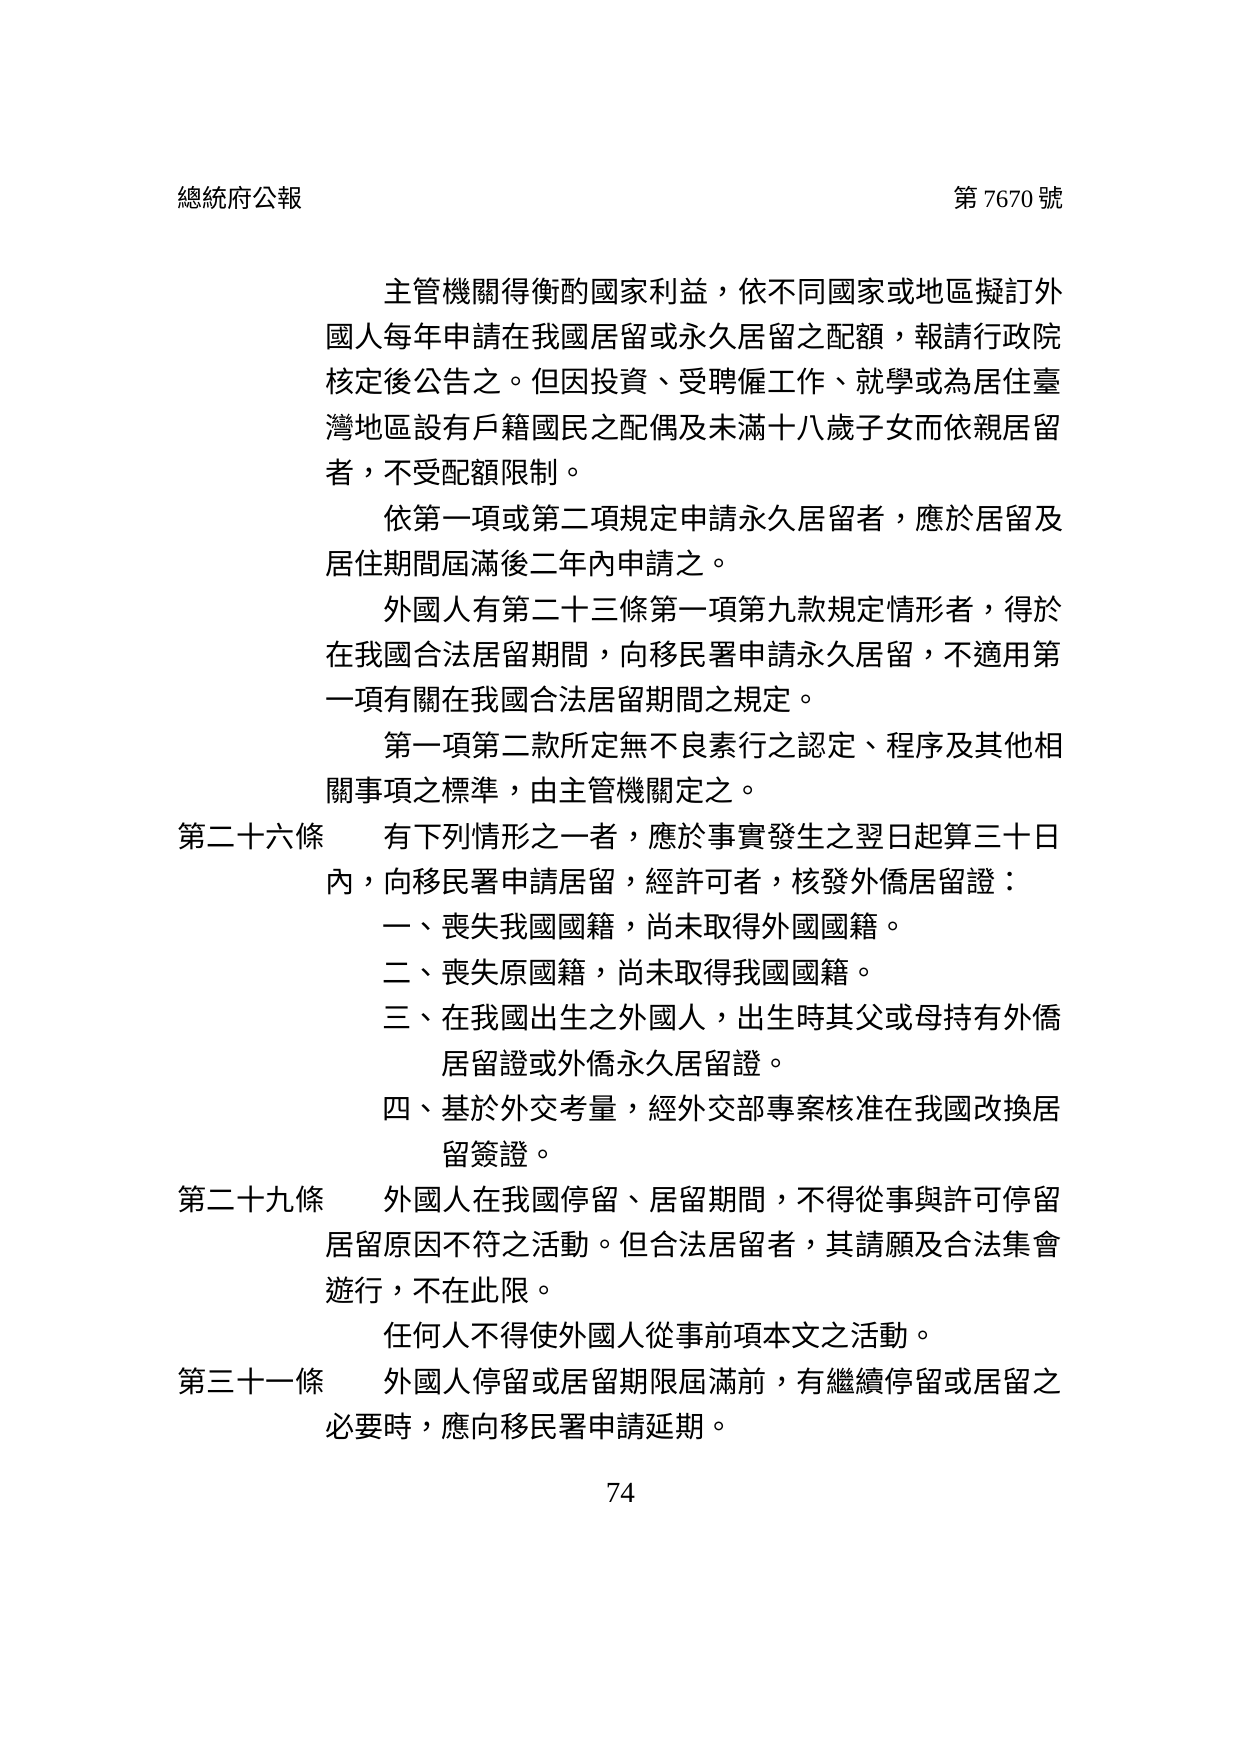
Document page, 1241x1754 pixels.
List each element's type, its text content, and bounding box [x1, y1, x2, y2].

text 四、 基於外交考量，經外交部專案核准在我國改換居留簽證。 [382, 1083, 1063, 1174]
text 二、 喪失原國籍，尚未取得我國國籍。 [382, 947, 1063, 992]
text 第三十一條 外國人停留或居留期限屆滿前，有繼續停留或居留之必要時，應向移民署申請延期。 [177, 1356, 1063, 1447]
text 任何人不得使外國人從事前項本文之活動。 [325, 1310, 1063, 1356]
text 三、 在我國出生之外國人，出生時其父或母持有外僑居留證或外僑永久居留證。 [382, 992, 1063, 1083]
text 第一項第二款所定無不良素行之認定、程序及其他相關事項之標準，由主管機關定之。 [325, 720, 1063, 811]
text 第二十九條 外國人在我國停留、居留期間，不得從事與許可停留、居留原因不符之活動。但合法居留者，其請願及合法集會遊行，不在此限。 [177, 1174, 1063, 1310]
text 外國人有第二十三條第一項第九款規定情形者，得於在我國合法居留期間，向移民署申請永久居留，不適用第一項有關在我國合法居留期間之規定。 [325, 584, 1063, 720]
text 依第一項或第二項規定申請永久居留者，應於居留及居住期間屆滿後二年內申請之。 [325, 493, 1063, 584]
text 主管機關得衡酌國家利益，依不同國家或地區擬訂外國人每年申請在我國居留或永久居留之配額，報請行政院核定後公告之。但因投資、受聘僱工作、就學或為居住臺灣地區設有戶籍國民之配偶及未滿十八歲子女而依親居留者，不受配額限制。 [325, 266, 1063, 493]
text 一、 喪失我國國籍，尚未取得外國國籍。 [382, 902, 1063, 947]
text 第二十六條 有下列情形之一者，應於事實發生之翌日起算三十日內，向移民署申請居留，經許可者，核發外僑居留證： [177, 811, 1063, 902]
